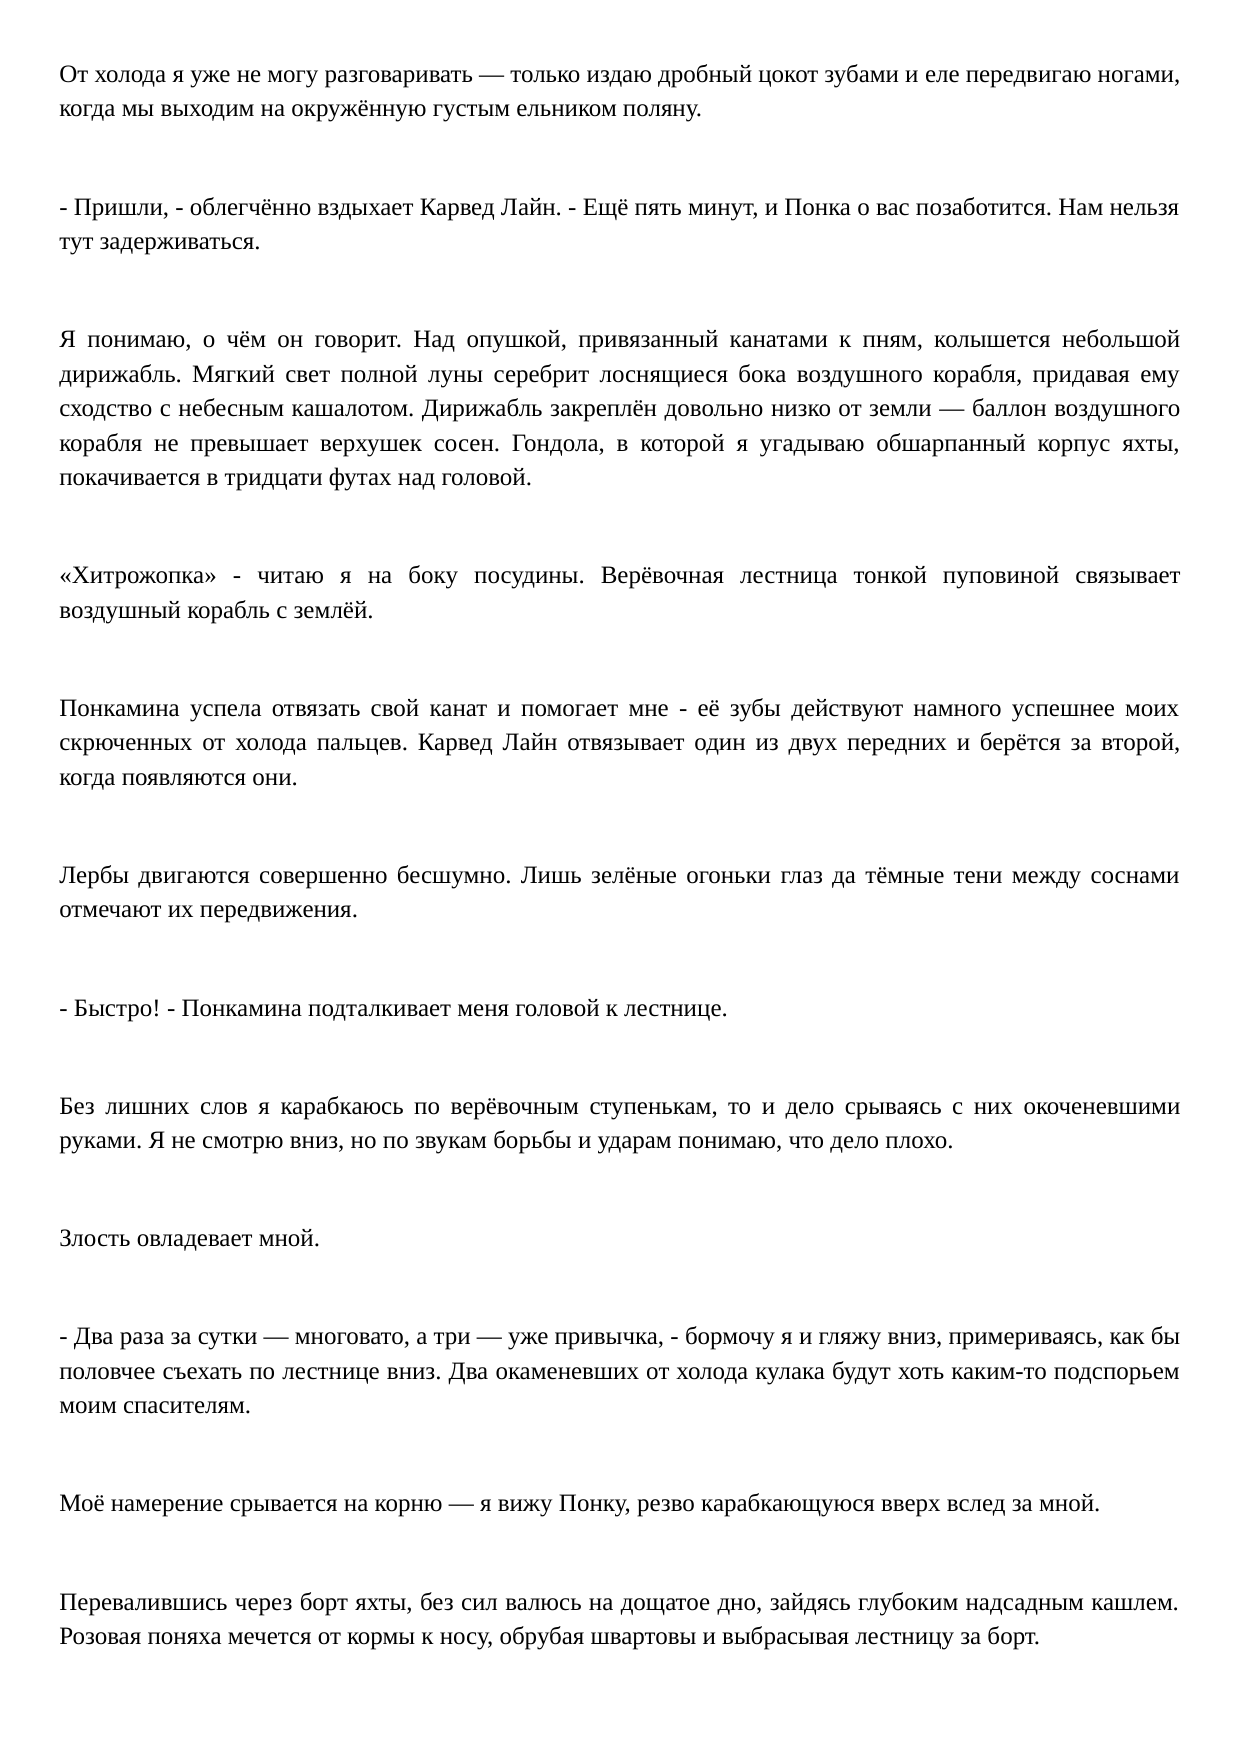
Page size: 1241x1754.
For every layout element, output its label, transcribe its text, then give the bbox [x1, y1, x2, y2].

text Понкамина успела отвязать свой канат и помогает мне - её зубы действуют намного успешнее моих скрюченных от холода пальцев. Карвед Лайн отвязывает один из двух передних и берётся за второй, когда появляются они. [59, 693, 1181, 791]
text Перевалившись через борт яхты, без сил валюсь на дощатое дно, зайдясь глубоким надсадным кашлем. Розовая поняха мечется от кормы к носу, обрубая швартовы и выбрасывая лестницу за борт. [59, 1587, 1181, 1650]
text Без лишних слов я карабкаюсь по верёвочным ступенькам, то и дело срываясь с них окоченевшими руками. Я не смотрю вниз, но по звукам борьбы и ударам понимаю, что дело плохо. [59, 1091, 1181, 1154]
text - Пришли, - облегчённо вздыхает Карвед Лайн. - Ещё пять минут, и Понка о вас позаботится. Нам нельзя тут задерживаться. [59, 192, 1181, 255]
text Лербы двигаются совершенно бесшумно. Лишь зелёные огоньки глаз да тёмные тени между соснами отмечают их передвижения. [59, 860, 1181, 923]
text От холода я уже не могу разговаривать — только издаю дробный цокот зубами и еле передвигаю ногами, когда мы выходим на окружённую густым ельником поляну. [59, 59, 1181, 122]
text Я понимаю, о чём он говорит. Над опушкой, привязанный канатами к пням, колышется небольшой дирижабль. Мягкий свет полной луны серебрит лоснящиеся бока воздушного корабля, придавая ему сходство с небесным кашалотом. Дирижабль закреплён довольно низко от земли — баллон воздушного корабля не превышает верхушек сосен. Гондола, в которой я угадываю обшарпанный корпус яхты, покачивается в тридцати футах над головой. [59, 324, 1181, 491]
text - Два раза за сутки — многовато, а три — уже привычка, - бормочу я и гляжу вниз, примериваясь, как бы половчее съехать по лестнице вниз. Два окаменевших от холода кулака будут хоть каким-то подспорьем моим спасителям. [59, 1321, 1181, 1419]
text Моё намерение срывается на корню — я вижу Понку, резво карабкающуюся вверх вслед за мной. [59, 1488, 1181, 1517]
text - Быстро! - Понкамина подталкивает меня головой к лестнице. [59, 993, 1181, 1021]
text «Хитрожопка» - читаю я на боку посудины. Верёвочная лестница тонкой пуповиной связывает воздушный корабль с землёй. [59, 560, 1181, 623]
text Злость овладевает мной. [59, 1223, 1181, 1252]
